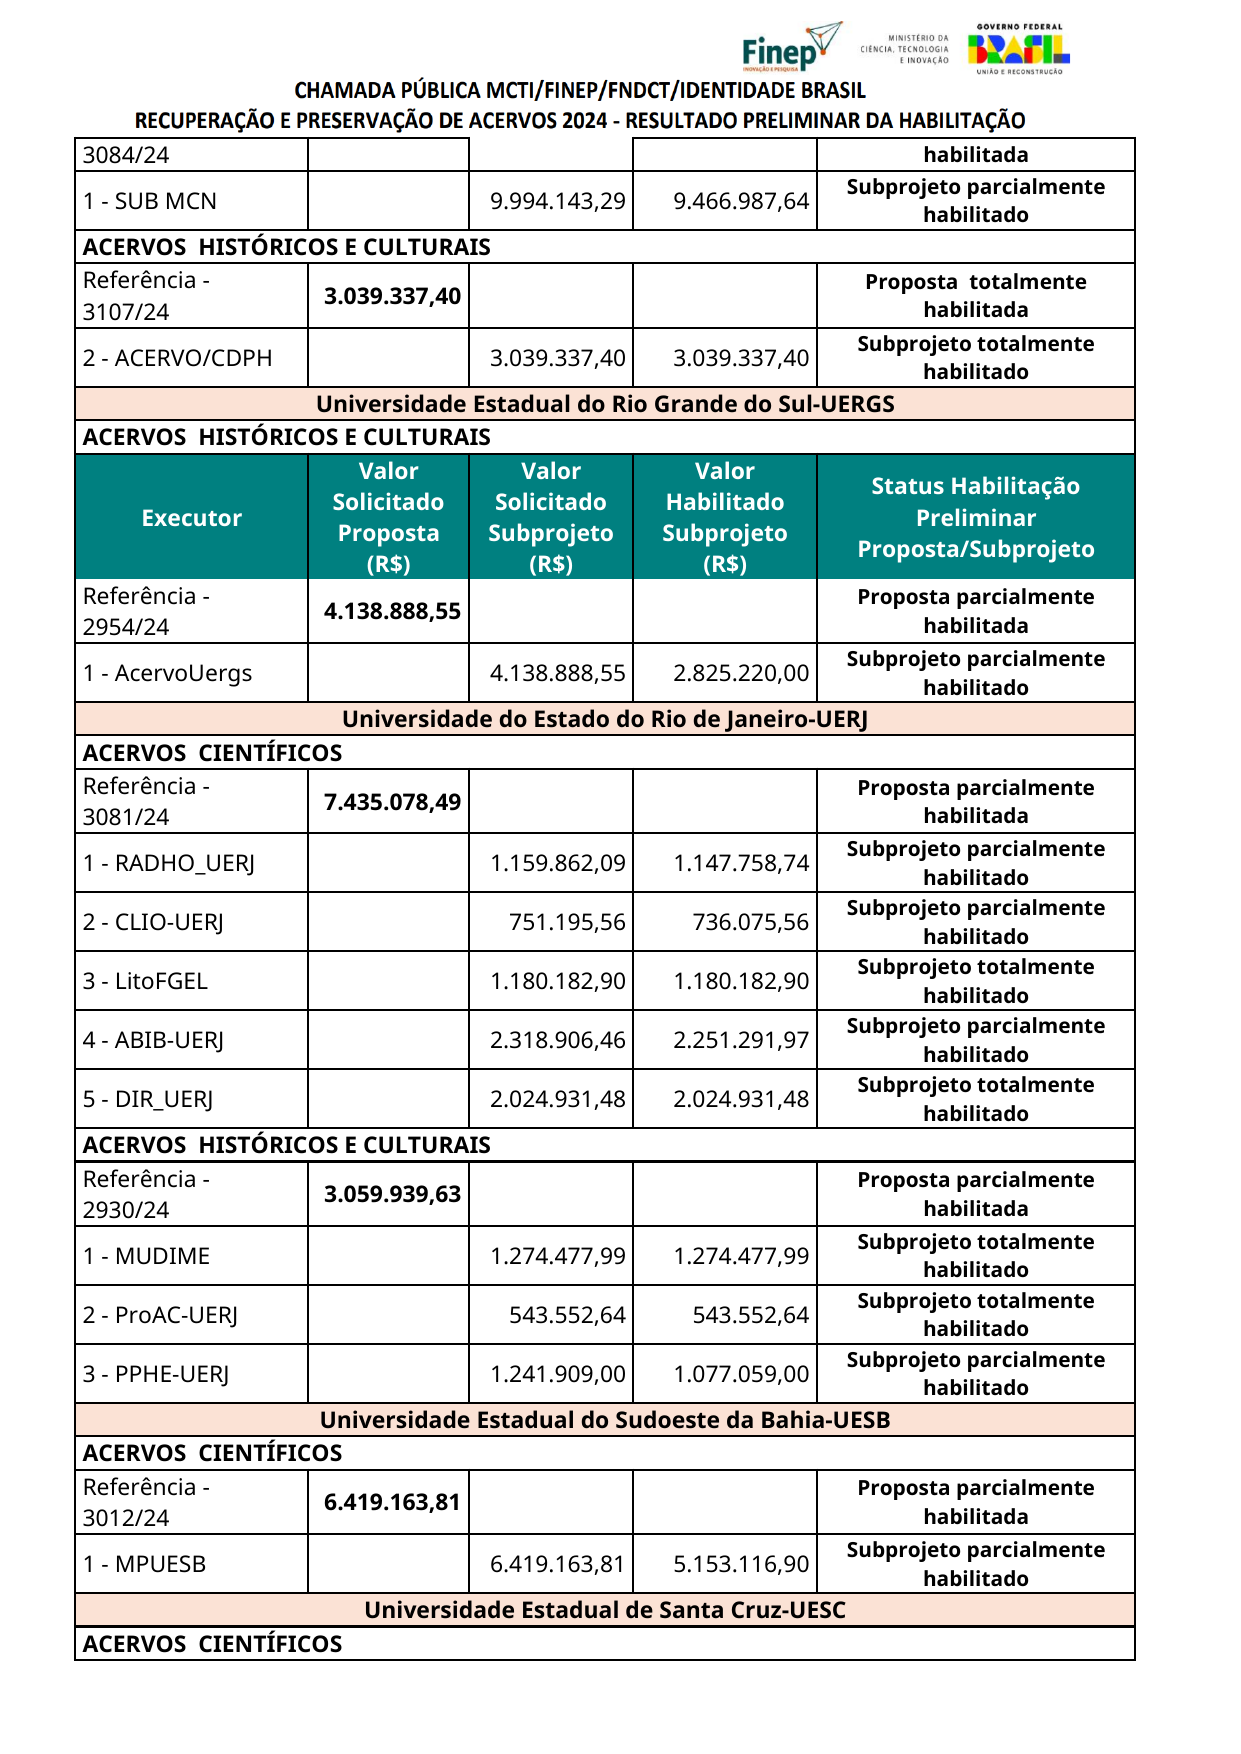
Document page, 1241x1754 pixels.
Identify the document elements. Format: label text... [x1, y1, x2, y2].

table_cell Proposta totalmente habilitada [818, 264, 1134, 327]
table_cell 1 - AcervoUergs [76, 644, 307, 701]
table_cell 1 - RADHO_UERJ [76, 834, 307, 891]
table_cell 3.039.337,40 [470, 329, 632, 386]
table_cell Subprojeto totalmente habilitado [818, 1227, 1134, 1284]
table_cell 2.024.931,48 [634, 1070, 816, 1127]
table_cell 3.059.939,63 [309, 1163, 468, 1225]
table_cell 2.825.220,00 [634, 644, 816, 701]
table_cell [309, 1011, 468, 1068]
table_cell Subprojeto totalmente habilitado [818, 329, 1134, 386]
table_cell 6.419.163,81 [309, 1471, 468, 1533]
table_cell Referência - 2954/24 [76, 580, 307, 642]
table_cell 1 - MPUESB [76, 1535, 307, 1592]
table_cell Universidade do Estado do Rio de Janeiro-UERJ [76, 703, 1134, 734]
table_cell 1.180.182,90 [634, 952, 816, 1009]
table_cell Subprojeto parcialmente habilitado [818, 1345, 1134, 1402]
table_cell Subprojeto parcialmente habilitado [818, 834, 1134, 891]
table_cell 5 - DIR_UERJ [76, 1070, 307, 1127]
table_cell [470, 1163, 632, 1225]
table_cell Proposta parcialmente habilitada [818, 1163, 1134, 1225]
table_cell 751.195,56 [470, 893, 632, 950]
table_cell Proposta parcialmente habilitada [818, 580, 1134, 642]
table_cell [309, 952, 468, 1009]
table_cell Universidade Estadual do Sudoeste da Bahia-UESB [76, 1404, 1134, 1435]
table_cell 1.159.862,09 [470, 834, 632, 891]
table_cell [470, 580, 632, 642]
table_cell 2.251.291,97 [634, 1011, 816, 1068]
table_cell [309, 172, 468, 229]
table_cell Proposta parcialmente habilitada [818, 770, 1134, 832]
table_cell 543.552,64 [634, 1286, 816, 1343]
table_cell Subprojeto totalmente habilitado [818, 952, 1134, 1009]
table_cell 5.153.116,90 [634, 1535, 816, 1592]
table_cell [470, 1471, 632, 1533]
table_cell 9.466.987,64 [634, 172, 816, 229]
table_cell [634, 1471, 816, 1533]
table_cell [309, 1535, 468, 1592]
table_cell [309, 1227, 468, 1284]
table_cell Valor Solicitado Proposta (R$) [309, 455, 468, 579]
table_cell [309, 329, 468, 386]
table_cell [309, 644, 468, 701]
table_cell Subprojeto parcialmente habilitado [818, 644, 1134, 701]
table_cell 543.552,64 [470, 1286, 632, 1343]
table_cell 3 - PPHE-UERJ [76, 1345, 307, 1402]
table_cell Executor [76, 455, 307, 579]
table_cell 1.274.477,99 [634, 1227, 816, 1284]
table_cell Referência - 3107/24 [76, 264, 307, 327]
table_cell 2.024.931,48 [470, 1070, 632, 1127]
table_cell Subprojeto parcialmente habilitado [818, 172, 1134, 229]
table_cell 4.138.888,55 [309, 580, 468, 642]
table_cell Universidade Estadual de Santa Cruz-UESC [76, 1594, 1134, 1625]
table_cell 1.147.758,74 [634, 834, 816, 891]
table_cell 3.039.337,40 [634, 329, 816, 386]
table_cell [309, 893, 468, 950]
table_cell [309, 1286, 468, 1343]
table_cell 1.180.182,90 [470, 952, 632, 1009]
table_cell Subprojeto parcialmente habilitado [818, 1535, 1134, 1592]
table_cell Proposta parcialmente habilitada [818, 1471, 1134, 1533]
table_cell Universidade Estadual do Rio Grande do Sul-UERGS [76, 388, 1134, 419]
table_cell Valor Habilitado Subprojeto (R$) [634, 455, 816, 579]
table_cell 3 - LitoFGEL [76, 952, 307, 1009]
table_cell 2 - ACERVO/CDPH [76, 329, 307, 386]
table_cell Subprojeto totalmente habilitado [818, 1286, 1134, 1343]
table_cell ACERVOS CIENTÍFICOS [76, 1437, 1134, 1468]
table_cell [309, 139, 468, 170]
table_cell ACERVOS CIENTÍFICOS [76, 1628, 1134, 1659]
table_cell [470, 137, 632, 170]
table_cell Subprojeto parcialmente habilitado [818, 893, 1134, 950]
table_cell [634, 1163, 816, 1225]
table_cell Referência - 3012/24 [76, 1471, 307, 1533]
table_cell Status Habilitação Preliminar Proposta/Subprojeto [818, 455, 1134, 579]
table_cell [470, 264, 632, 327]
table_cell 2 - CLIO-UERJ [76, 893, 307, 950]
table_cell 6.419.163,81 [470, 1535, 632, 1592]
table_cell ACERVOS HISTÓRICOS E CULTURAIS [76, 1129, 1134, 1160]
table_cell [634, 580, 816, 642]
table_cell 2.318.906,46 [470, 1011, 632, 1068]
table_cell 736.075,56 [634, 893, 816, 950]
table_cell [634, 264, 816, 327]
table_cell 4.138.888,55 [470, 644, 632, 701]
table_cell ACERVOS CIENTÍFICOS [76, 736, 1134, 768]
table_cell [309, 1345, 468, 1402]
table_cell 2 - ProAC-UERJ [76, 1286, 307, 1343]
table_cell habilitada [818, 139, 1134, 170]
table_cell 1 - MUDIME [76, 1227, 307, 1284]
table_cell Referência - 2930/24 [76, 1163, 307, 1225]
table_cell 3.039.337,40 [309, 264, 468, 327]
table_cell 1.274.477,99 [470, 1227, 632, 1284]
table_cell 4 - ABIB-UERJ [76, 1011, 307, 1068]
table_cell [309, 834, 468, 891]
table_cell Valor Solicitado Subprojeto (R$) [470, 455, 632, 579]
table_cell [309, 1070, 468, 1127]
table_cell 1.241.909,00 [470, 1345, 632, 1402]
table_cell 7.435.078,49 [309, 770, 468, 832]
table_cell Subprojeto totalmente habilitado [818, 1070, 1134, 1127]
table_cell 1 - SUB MCN [76, 172, 307, 229]
table_cell Subprojeto parcialmente habilitado [818, 1011, 1134, 1068]
table_cell ACERVOS HISTÓRICOS E CULTURAIS [76, 231, 1134, 262]
table_cell [470, 770, 632, 832]
table_cell Referência - 3081/24 [76, 770, 307, 832]
table_cell 9.994.143,29 [470, 172, 632, 229]
table_cell 1.077.059,00 [634, 1345, 816, 1402]
table_cell ACERVOS HISTÓRICOS E CULTURAIS [76, 421, 1134, 452]
table_cell - 3084/24 [76, 139, 307, 170]
table_cell [634, 139, 816, 170]
table_cell [634, 770, 816, 832]
